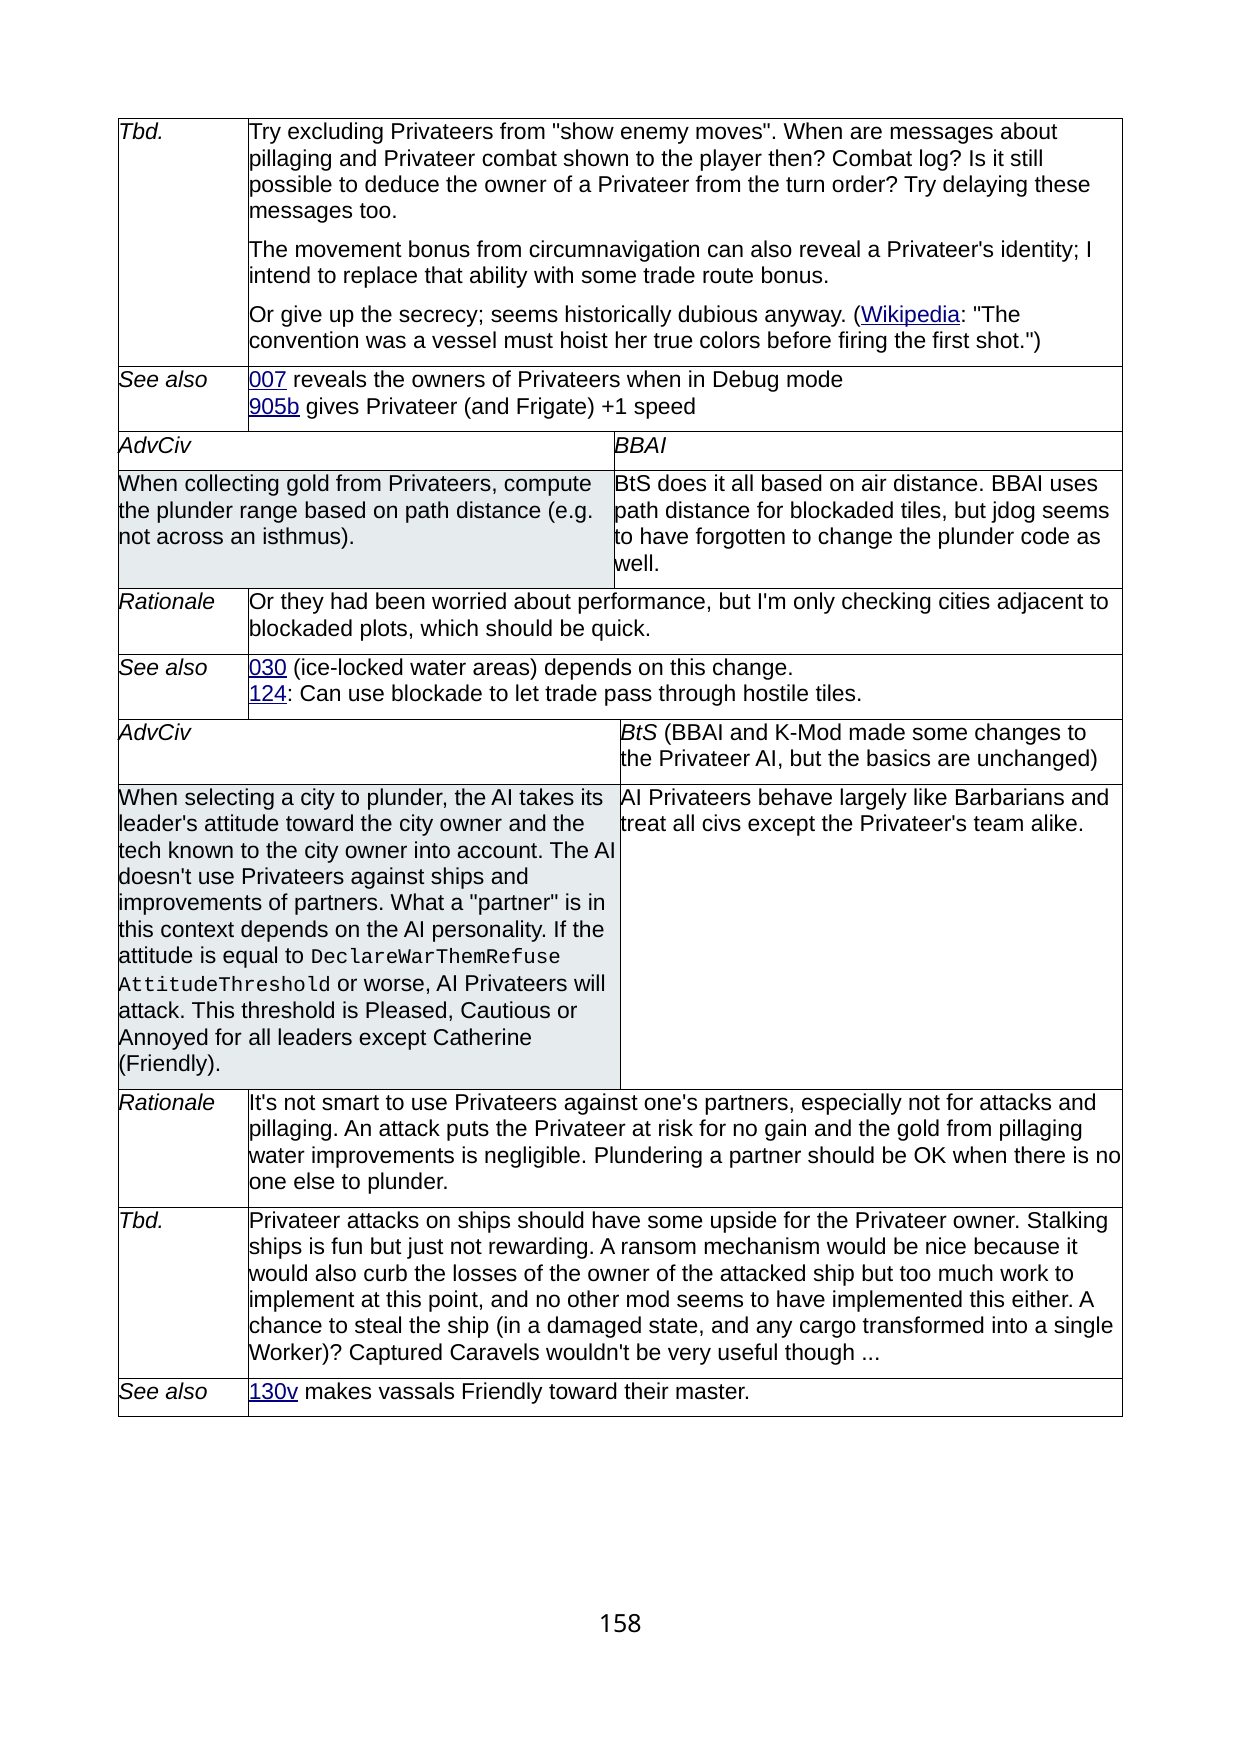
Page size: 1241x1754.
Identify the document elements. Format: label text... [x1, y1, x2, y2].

table_cell AI Privateers behave largely like Barbarians and treat all civs except the Privateer's team alike. [621, 785, 1122, 1089]
table_cell See also [119, 655, 248, 719]
table_cell Try excluding Privateers from "show enemy moves". When are messages about pillaging and Privateer combat shown to the player then? Combat log? Is it still possible to deduce the owner of a Privateer from the turn order? Try delaying these messages too. The movement bonus from circumnavigation can also reveal a Privateer's identity; I intend to replace that ability with some trade route bonus. Or give up the secrecy; seems historically dubious anyway. (Wikipedia: "The convention was a vessel must hoist her true colors before firing the first shot.") [249, 119, 1122, 366]
table_cell See also [119, 367, 248, 431]
table_cell 007 reveals the owners of Privateers when in Debug mode 905b gives Privateer (and Frigate) +1 speed [249, 367, 1122, 431]
table_cell AdvCiv [119, 432, 614, 470]
table_cell BtS (BBAI and K-Mod made some changes to the Privateer AI, but the basics are unchanged) [621, 720, 1122, 784]
table_cell Privateer attacks on ships should have some upside for the Privateer owner. Stalking ships is fun but just not rewarding. A ransom mechanism would be nice because it would also curb the losses of the owner of the attacked ship but too much work to implement at this point, and no other mod seems to have implemented this either. A chance to steal the ship (in a damaged state, and any cargo transformed into a single Worker)? Captured Caravels wouldn't be very useful though ... [249, 1208, 1122, 1377]
table_cell Rationale [119, 589, 248, 653]
table_cell When collecting gold from Privateers, compute the plunder range based on path distance (e.g. not across an isthmus). [119, 471, 614, 588]
table_cell BBAI [615, 432, 1122, 470]
table_cell Tbd. [119, 119, 248, 366]
table_cell See also [119, 1379, 248, 1416]
table_cell 130v makes vassals Friendly toward their master. [249, 1379, 1122, 1416]
table_cell BtS does it all based on air distance. BBAI uses path distance for blockaded tiles, but jdog seems to have forgotten to change the plunder code as well. [615, 471, 1122, 588]
table_cell When selecting a city to plunder, the AI takes its leader's attitude toward the city owner and the tech known to the city owner into account. The AI doesn't use Privateers against ships and improvements of partners. What a "partner" is in this context depends on the AI personality. If the attitude is equal to DeclareWarThemRefuse AttitudeThreshold or worse, AI Privateers will attack. This threshold is Pleased, Cautious or Annoyed for all leaders except Catherine (Friendly). [119, 785, 620, 1089]
table_cell Or they had been worried about performance, but I'm only checking cities adjacent to blockaded plots, which should be quick. [249, 589, 1122, 653]
table_cell Tbd. [119, 1208, 248, 1377]
table_cell It's not smart to use Privateers against one's partners, especially not for attacks and pillaging. An attack puts the Privateer at risk for no gain and the gold from pillaging water improvements is negligible. Plundering a partner should be OK when there is no one else to plunder. [249, 1090, 1122, 1207]
table_cell Rationale [119, 1090, 248, 1207]
table_cell 030 (ice-locked water areas) depends on this change. 124: Can use blockade to let trade pass through hostile tiles. [249, 655, 1122, 719]
table_cell AdvCiv [119, 720, 620, 784]
